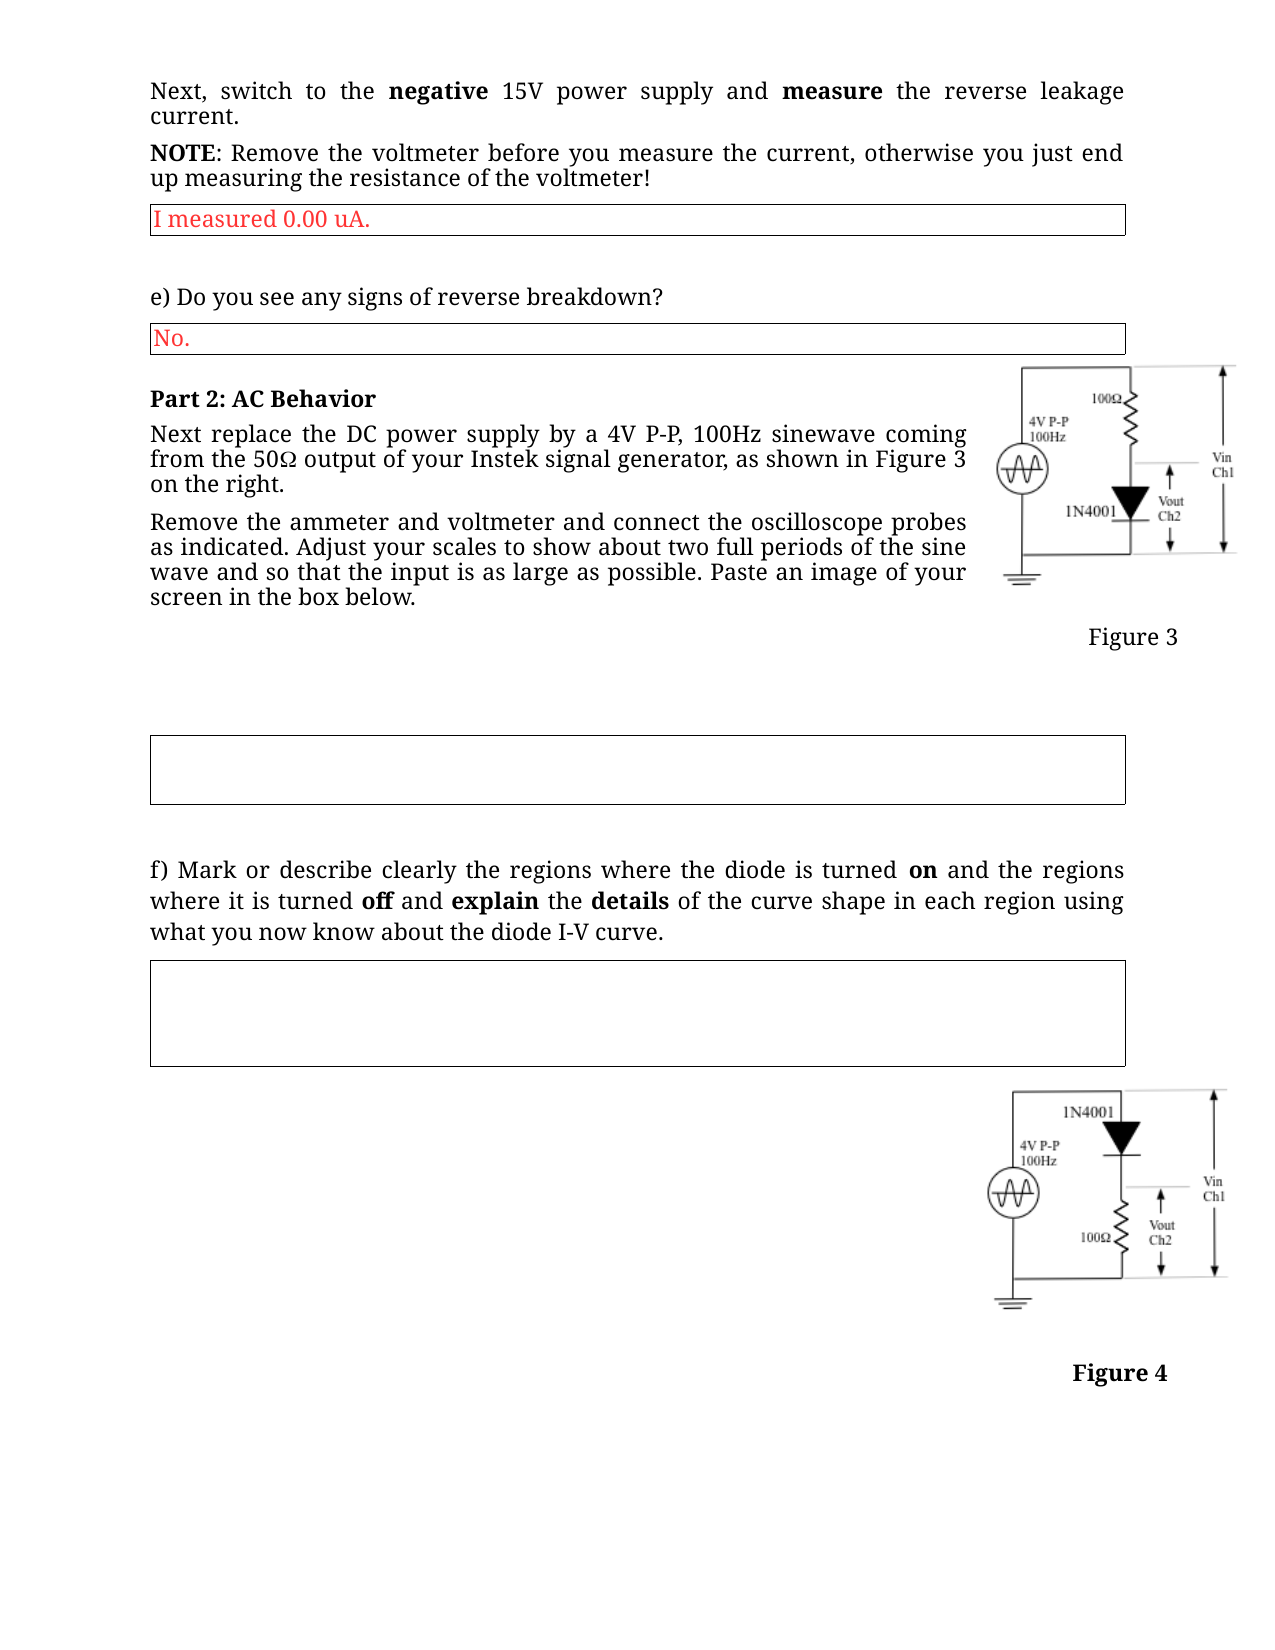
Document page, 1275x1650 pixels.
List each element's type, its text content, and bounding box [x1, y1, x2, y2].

text e) Do you see any signs of reverse breakdown? [150, 285, 1125, 310]
text Figure 3 [968, 625, 1275, 650]
text Figure 4 [965, 1362, 1275, 1387]
text Next replace the DC power supply by a 4V P-P, 100Hz sinewave coming from the 50Ω output of your Instek signal generator, as shown in Figure 3 on the right. [150, 423, 968, 498]
picture [994, 361, 1249, 588]
text Next, switch to the negative 15V power supply and measure the reverse leakage current. [150, 79, 1125, 129]
text I measured 0.00 uA. [151, 205, 1125, 235]
picture [985, 1085, 1241, 1312]
text f) Mark or describe clearly the regions where the diode is turned on and the regions where it is turned off and explain the details of the curve shape in each region using what you now know about the diode I-V curve. [150, 854, 1125, 947]
text No. [151, 324, 1125, 354]
subtitle [968, 650, 1275, 661]
text NOTE: Remove the voltmeter before you measure the current, otherwise you just end up measuring the resistance of the voltmeter! [150, 142, 1125, 192]
subtitle Part 2: AC Behavior [150, 588, 1275, 625]
text Remove the ammeter and voltmeter and connect the oscilloscope probes as indicated. Adjust your scales to show about two full periods of the sine wave and so that the input is as large as possible. Paste an image of your screen in the box below. [150, 510, 968, 610]
